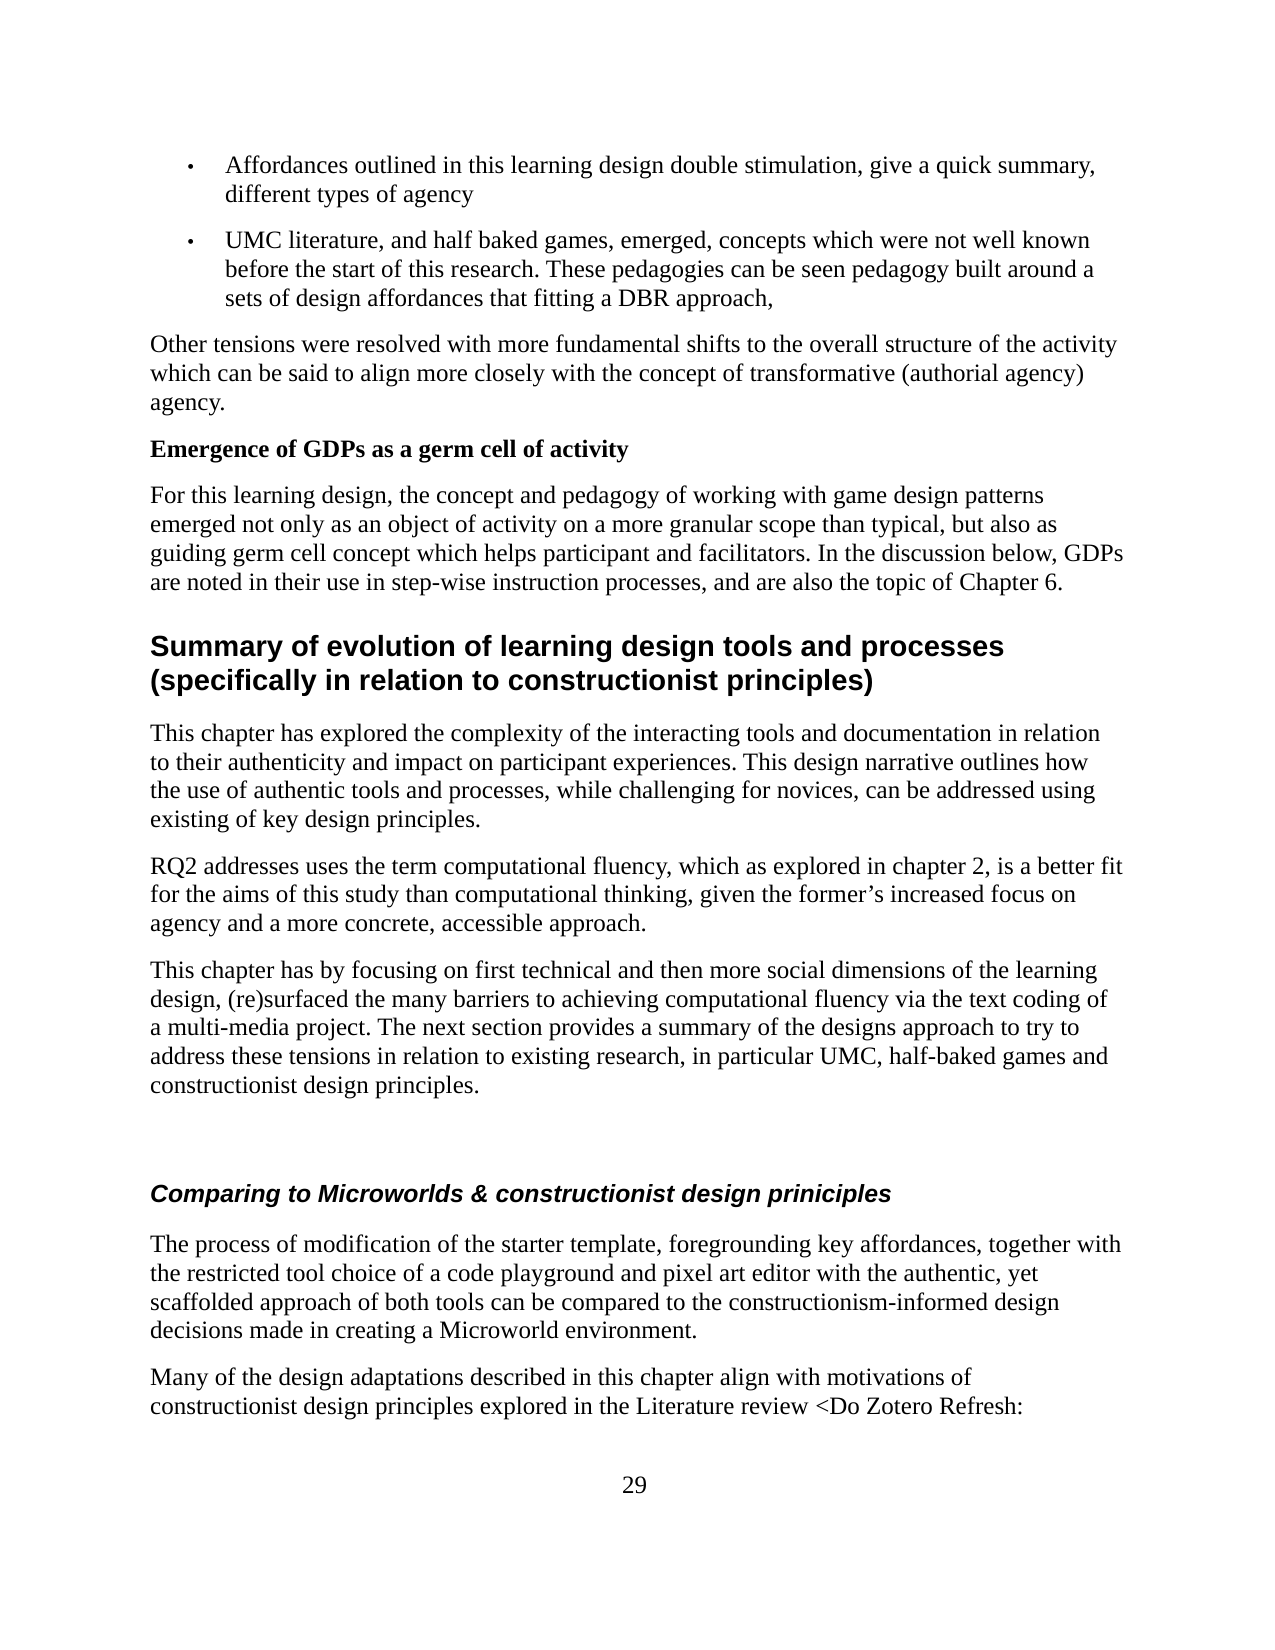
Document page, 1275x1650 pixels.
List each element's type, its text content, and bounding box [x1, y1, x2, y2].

text Many of the design adaptations described in this chapter align with motivations of constructionist design principles explored in the Literature review <Do Zotero Refresh: [150, 1362, 1125, 1420]
text RQ2 addresses uses the term computational fluency, which as explored in chapter 2, is a better fit for the aims of this study than computational thinking, given the former’s increased focus on agency and a more concrete, accessible approach. [150, 851, 1125, 937]
text Emergence of GDPs as a germ cell of activity [150, 434, 1125, 462]
text Other tensions were resolved with more fundamental shifts to the overall structure of the activity which can be said to align more closely with the concept of transformative (authorial agency) agency. [150, 329, 1125, 416]
text This chapter has explored the complexity of the interacting tools and documentation in relation to their authenticity and impact on participant experiences. This design narrative outlines how the use of authentic tools and processes, while challenging for novices, can be addressed using existing of key design principles. [150, 718, 1125, 833]
subtitle Summary of evolution of learning design tools and processes (specifically in relation to constructionist principles) [150, 629, 1125, 696]
text For this learning design, the concept and pedagogy of working with game design patterns emerged not only as an object of activity on a more granular scope than typical, but also as guiding germ cell concept which helps participant and facilitators. In the discussion below, GDPs are noted in their use in step-wise instruction processes, and are also the topic of Chapter 6. [150, 480, 1125, 595]
list Affordances outlined in this learning design double stimulation, give a quick summary, different types of agency [187, 150, 1125, 207]
text The process of modification of the starter template, foregrounding key affordances, together with the restricted tool choice of a code playground and pixel art editor with the authentic, yet scaffolded approach of both tools can be compared to the constructionism-informed design decisions made in creating a Microworld environment. [150, 1229, 1125, 1344]
list UMC literature, and half baked games, emerged, concepts which were not well known before the start of this research. These pedagogies can be seen pedagogy built around a sets of design affordances that fitting a DBR approach, [187, 225, 1125, 312]
subtitle Comparing to Microworlds & constructionist design priniciples [150, 1179, 1125, 1208]
text This chapter has by focusing on first technical and then more social dimensions of the learning design, (re)surfaced the many barriers to achieving computational fluency via the text coding of a multi-media project. The next section provides a summary of the designs approach to try to address these tensions in relation to existing research, in particular UMC, half-baked games and constructionist design principles. [150, 955, 1125, 1099]
